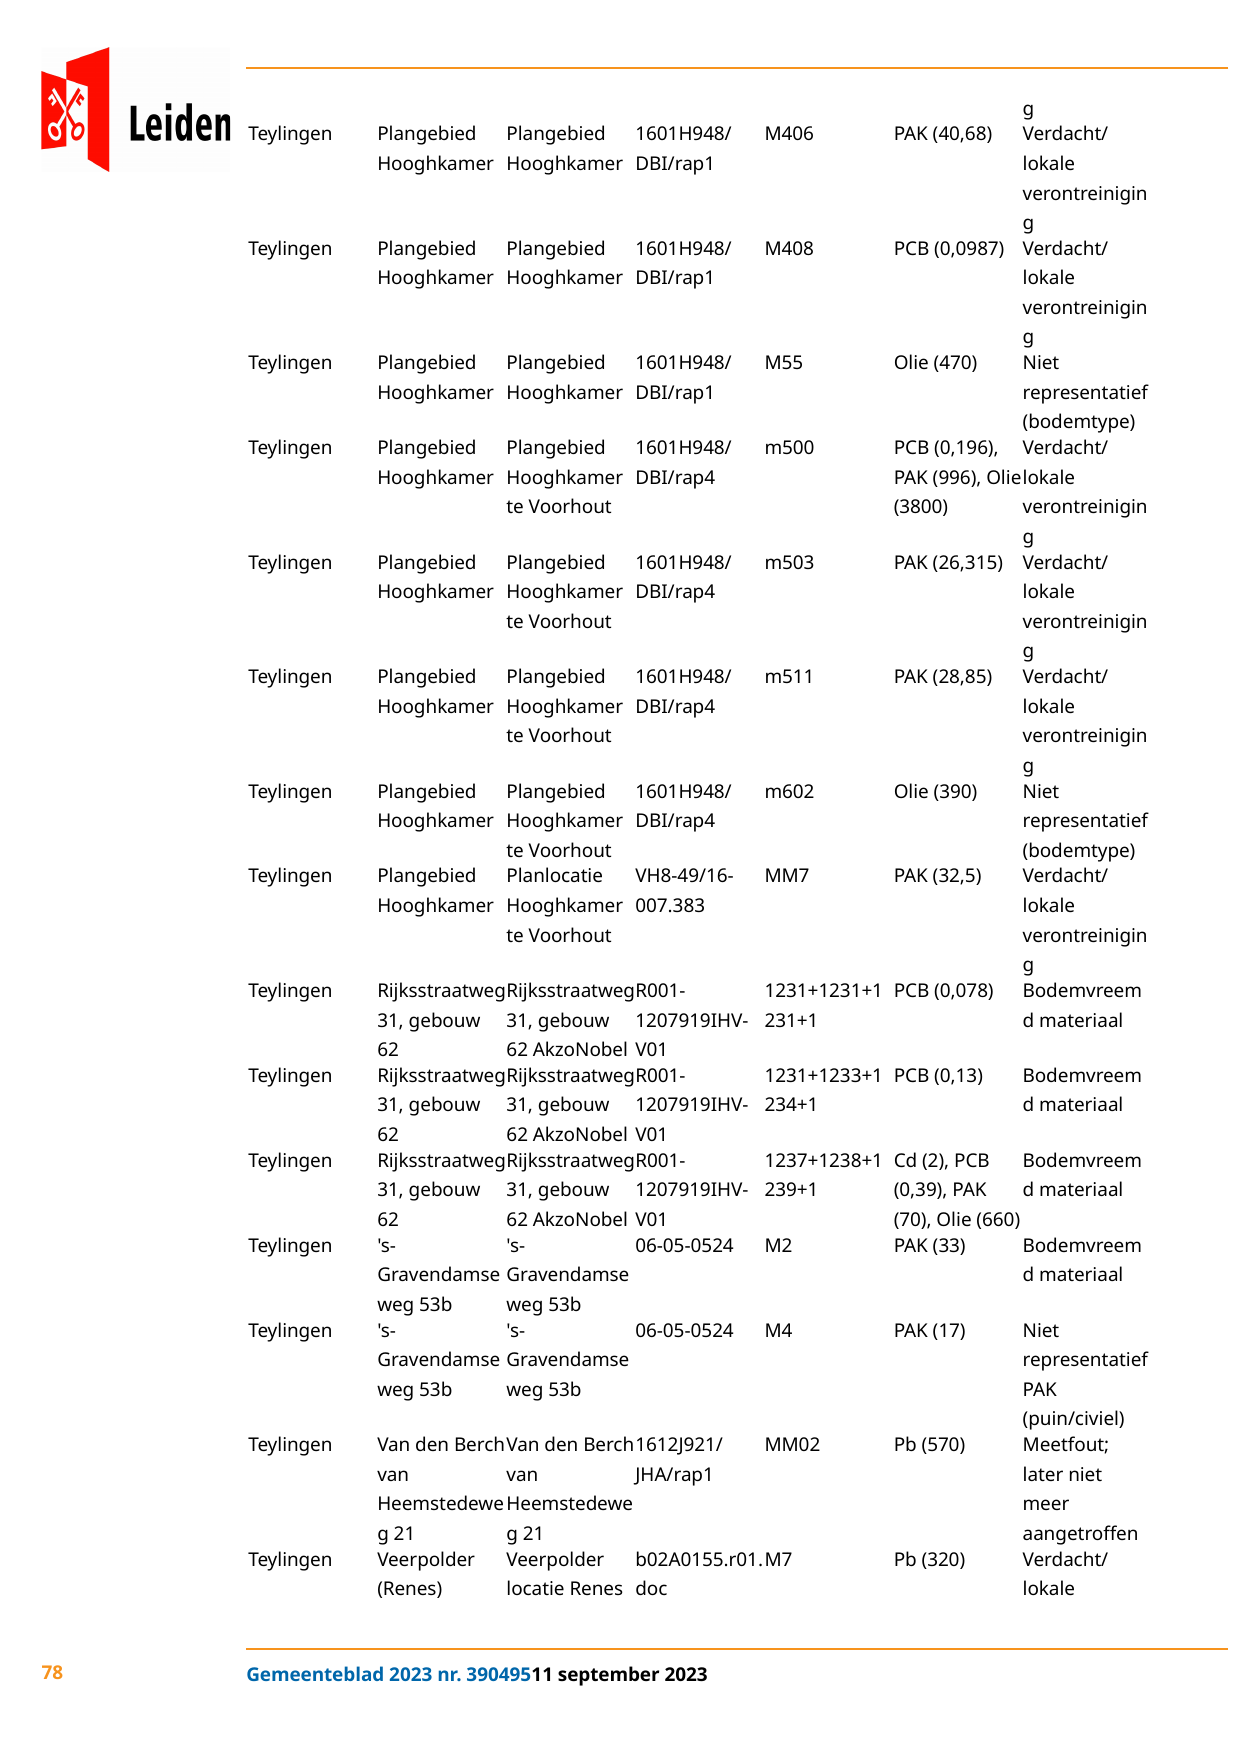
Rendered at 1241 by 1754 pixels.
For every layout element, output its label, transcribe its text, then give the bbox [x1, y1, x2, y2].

table_cell Teylingen [248, 121, 377, 235]
table_cell Teylingen [248, 1147, 377, 1232]
table_cell [764, 95, 893, 121]
table_cell Rijksstraatweg 31, gebouw 62 AkzoNobel [506, 1062, 635, 1147]
table_cell PAK (28,85) [894, 663, 1022, 778]
table_cell Niet representatief (bodemtype) [1023, 350, 1152, 434]
table_cell Plangebied Hooghkamer te Voorhout [506, 663, 635, 778]
table_cell Teylingen [248, 350, 377, 434]
table_cell Teylingen [248, 1431, 377, 1546]
table_cell 1231+1233+1234+1 [764, 1062, 893, 1147]
table_cell M4 [764, 1317, 893, 1431]
table_cell Niet representatief (bodemtype) [1023, 778, 1152, 863]
table_cell 's-Gravendamseweg 53b [377, 1317, 506, 1431]
table_cell Plangebied Hooghkamer [377, 863, 506, 977]
table_cell 's-Gravendamseweg 53b [377, 1232, 506, 1317]
table_cell R001-1207919IHV-V01 [635, 977, 764, 1062]
table_cell 1612J921/JHA/rap1 [635, 1431, 764, 1546]
table_cell Teylingen [248, 663, 377, 778]
table_cell R001-1207919IHV-V01 [635, 1147, 764, 1232]
table_cell M55 [764, 350, 893, 434]
table_cell Rijksstraatweg 31, gebouw 62 [377, 977, 506, 1062]
table_cell R001-1207919IHV-V01 [635, 1062, 764, 1147]
table_cell 06-05-0524 [635, 1232, 764, 1317]
table_cell Teylingen [248, 1317, 377, 1431]
table_cell Verdacht/lokale verontreiniging [1023, 434, 1152, 549]
table_cell Plangebied Hooghkamer [377, 350, 506, 434]
table_cell Plangebied Hooghkamer te Voorhout [506, 549, 635, 663]
table_cell 1601H948/DBI/rap4 [635, 549, 764, 663]
table_cell [377, 95, 506, 121]
table_cell Pb (320) [894, 1546, 1022, 1601]
table_cell Rijksstraatweg 31, gebouw 62 [377, 1147, 506, 1232]
table_cell Rijksstraatweg 31, gebouw 62 AkzoNobel [506, 1147, 635, 1232]
table_cell Teylingen [248, 863, 377, 977]
table_cell g [1023, 95, 1152, 121]
table_cell M7 [764, 1546, 893, 1601]
table_cell Bodemvreemd materiaal [1023, 1147, 1152, 1232]
table_cell Plangebied Hooghkamer [377, 549, 506, 663]
table_cell [894, 95, 1022, 121]
table_cell Plangebied Hooghkamer [506, 121, 635, 235]
table_cell Bodemvreemd materiaal [1023, 1232, 1152, 1317]
table_cell [506, 95, 635, 121]
table_cell Plangebied Hooghkamer [377, 235, 506, 349]
table_cell Plangebied Hooghkamer [377, 434, 506, 549]
table_cell Verdacht/lokale verontreiniging [1023, 863, 1152, 977]
table_cell m511 [764, 663, 893, 778]
table_cell Teylingen [248, 1546, 377, 1601]
table_cell PAK (17) [894, 1317, 1022, 1431]
table_cell PAK (32,5) [894, 863, 1022, 977]
table_cell Van den Berch van Heemstedeweg 21 [506, 1431, 635, 1546]
table_cell 06-05-0524 [635, 1317, 764, 1431]
table_cell Verdacht/lokale verontreiniging [1023, 549, 1152, 663]
table_cell Rijksstraatweg 31, gebouw 62 AkzoNobel [506, 977, 635, 1062]
table_cell Plangebied Hooghkamer [377, 778, 506, 863]
picture [41, 47, 231, 172]
table_cell Teylingen [248, 977, 377, 1062]
table_cell Verdacht/lokale [1023, 1546, 1152, 1601]
table_cell Planlocatie Hooghkamer te Voorhout [506, 863, 635, 977]
table_cell Verdacht/lokale verontreiniging [1023, 121, 1152, 235]
table_cell Meetfout; later niet meer aangetroffen [1023, 1431, 1152, 1546]
table_cell Olie (390) [894, 778, 1022, 863]
table_cell 1601H948/DBI/rap1 [635, 350, 764, 434]
table_cell Plangebied Hooghkamer te Voorhout [506, 778, 635, 863]
table_cell Pb (570) [894, 1431, 1022, 1546]
table_cell M408 [764, 235, 893, 349]
table_cell Plangebied Hooghkamer [377, 663, 506, 778]
table_cell Verdacht/lokale verontreiniging [1023, 663, 1152, 778]
table_cell Teylingen [248, 434, 377, 549]
table_cell Plangebied Hooghkamer [506, 235, 635, 349]
table_cell PAK (26,315) [894, 549, 1022, 663]
table_cell b02A0155.r01.doc [635, 1546, 764, 1601]
table_cell 1601H948/DBI/rap1 [635, 121, 764, 235]
table_cell Teylingen [248, 549, 377, 663]
table_cell m500 [764, 434, 893, 549]
table_cell PCB (0,0987) [894, 235, 1022, 349]
table_cell PAK (33) [894, 1232, 1022, 1317]
table_cell Cd (2), PCB (0,39), PAK (70), Olie (660) [894, 1147, 1022, 1232]
table_cell Plangebied Hooghkamer [506, 350, 635, 434]
table_cell VH8-49/16-007.383 [635, 863, 764, 977]
table_cell Teylingen [248, 1062, 377, 1147]
table_cell M2 [764, 1232, 893, 1317]
table_cell MM02 [764, 1431, 893, 1546]
table_cell 1231+1231+1231+1 [764, 977, 893, 1062]
table_cell PAK (40,68) [894, 121, 1022, 235]
table_cell Olie (470) [894, 350, 1022, 434]
table_cell 's-Gravendamseweg 53b [506, 1317, 635, 1431]
table_cell 1601H948/DBI/rap4 [635, 663, 764, 778]
table_cell Verdacht/lokale verontreiniging [1023, 235, 1152, 349]
table_cell PCB (0,196), PAK (996), Olie (3800) [894, 434, 1022, 549]
table_cell 's-Gravendamseweg 53b [506, 1232, 635, 1317]
table_cell PCB (0,13) [894, 1062, 1022, 1147]
table_cell Teylingen [248, 1232, 377, 1317]
table_cell Bodemvreemd materiaal [1023, 977, 1152, 1062]
table_cell [248, 95, 377, 121]
table_cell MM7 [764, 863, 893, 977]
table_cell m602 [764, 778, 893, 863]
table_cell Teylingen [248, 235, 377, 349]
table_cell Veerpolder locatie Renes [506, 1546, 635, 1601]
table_cell 1601H948/DBI/rap4 [635, 778, 764, 863]
table_cell Plangebied Hooghkamer [377, 121, 506, 235]
table_cell M406 [764, 121, 893, 235]
table_cell Van den Berch van Heemstedeweg 21 [377, 1431, 506, 1546]
table_cell m503 [764, 549, 893, 663]
table_cell Rijksstraatweg 31, gebouw 62 [377, 1062, 506, 1147]
table_cell PCB (0,078) [894, 977, 1022, 1062]
table_cell Teylingen [248, 778, 377, 863]
table_cell [635, 95, 764, 121]
table_cell 1237+1238+1239+1 [764, 1147, 893, 1232]
table_cell Plangebied Hooghkamer te Voorhout [506, 434, 635, 549]
table_cell Bodemvreemd materiaal [1023, 1062, 1152, 1147]
table_cell Niet representatief PAK (puin/civiel) [1023, 1317, 1152, 1431]
table_cell Veerpolder (Renes) [377, 1546, 506, 1601]
table_cell 1601H948/DBI/rap4 [635, 434, 764, 549]
table_cell 1601H948/DBI/rap1 [635, 235, 764, 349]
